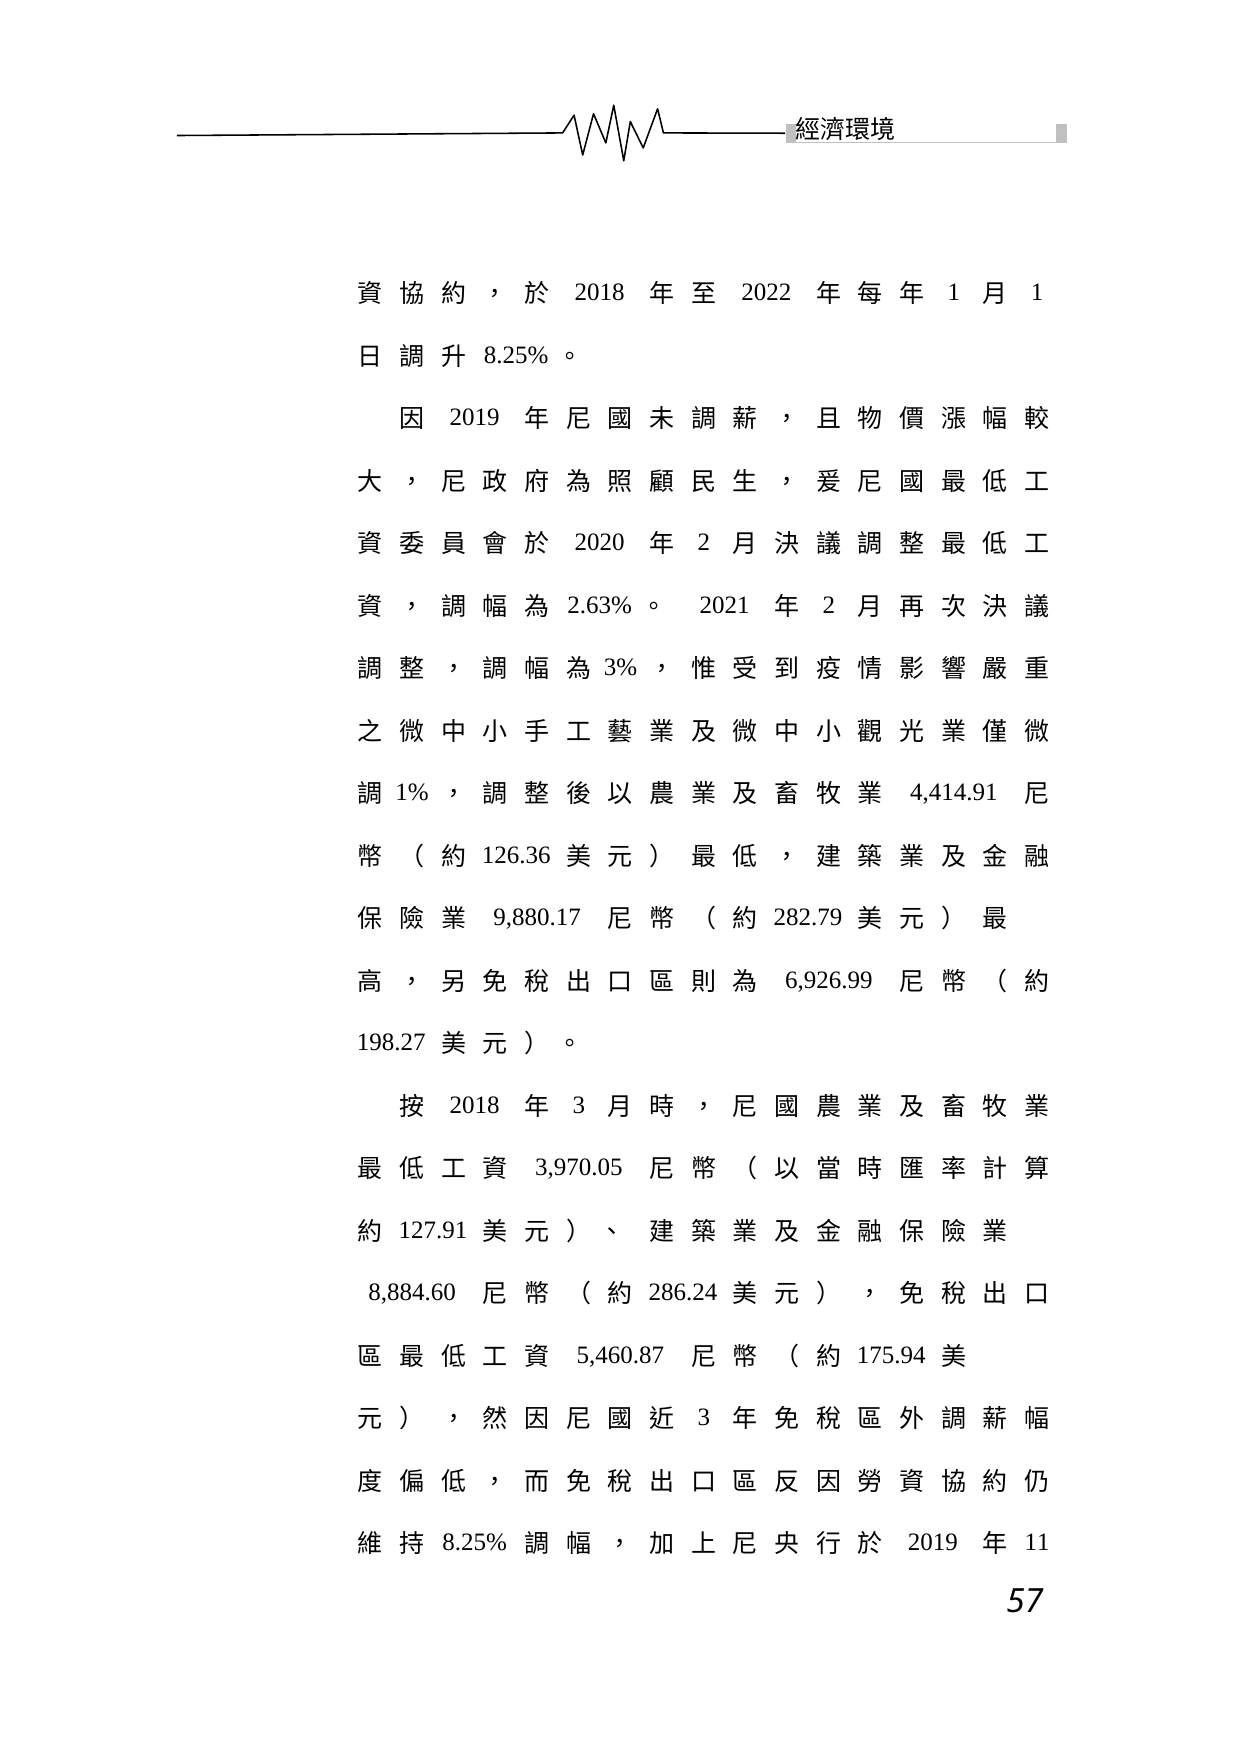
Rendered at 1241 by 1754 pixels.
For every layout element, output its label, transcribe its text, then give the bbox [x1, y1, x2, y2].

text 因2019年尼國未調薪，且物價漲幅較大，尼政府為照顧民生，爰尼國最低工資委員會於2020年2月決議調整最低工資，調幅為2.63%。2021年2月再次決議調整，調幅為3%，惟受到疫情影響嚴重之微中小手工藝業及微中小觀光業僅微調1%，調整後以農業及畜牧業4,414.91尼幣（約126.36美元）最低，建築業及金融保險業9,880.17尼幣（約282.79美元）最高，另免稅出口區則為6,926.99尼幣（約198.27美元）。 [330, 375, 1058, 1063]
text 按2018年3月時，尼國農業及畜牧業最低工資3,970.05尼幣（以當時匯率計算約127.91美元）、建築業及金融保險業8,884.60尼幣（約286.24美元），免稅出口區最低工資5,460.87尼幣（約175.94美元），然因尼國近3年免稅區外調薪幅度偏低，而免稅出口區反因勞資協約仍維持8.25%調幅，加上尼央行於2019年11 [330, 1063, 1058, 1563]
text 資協約，於2018年至2022年每年1月1日調升8.25%。 [330, 250, 1058, 375]
